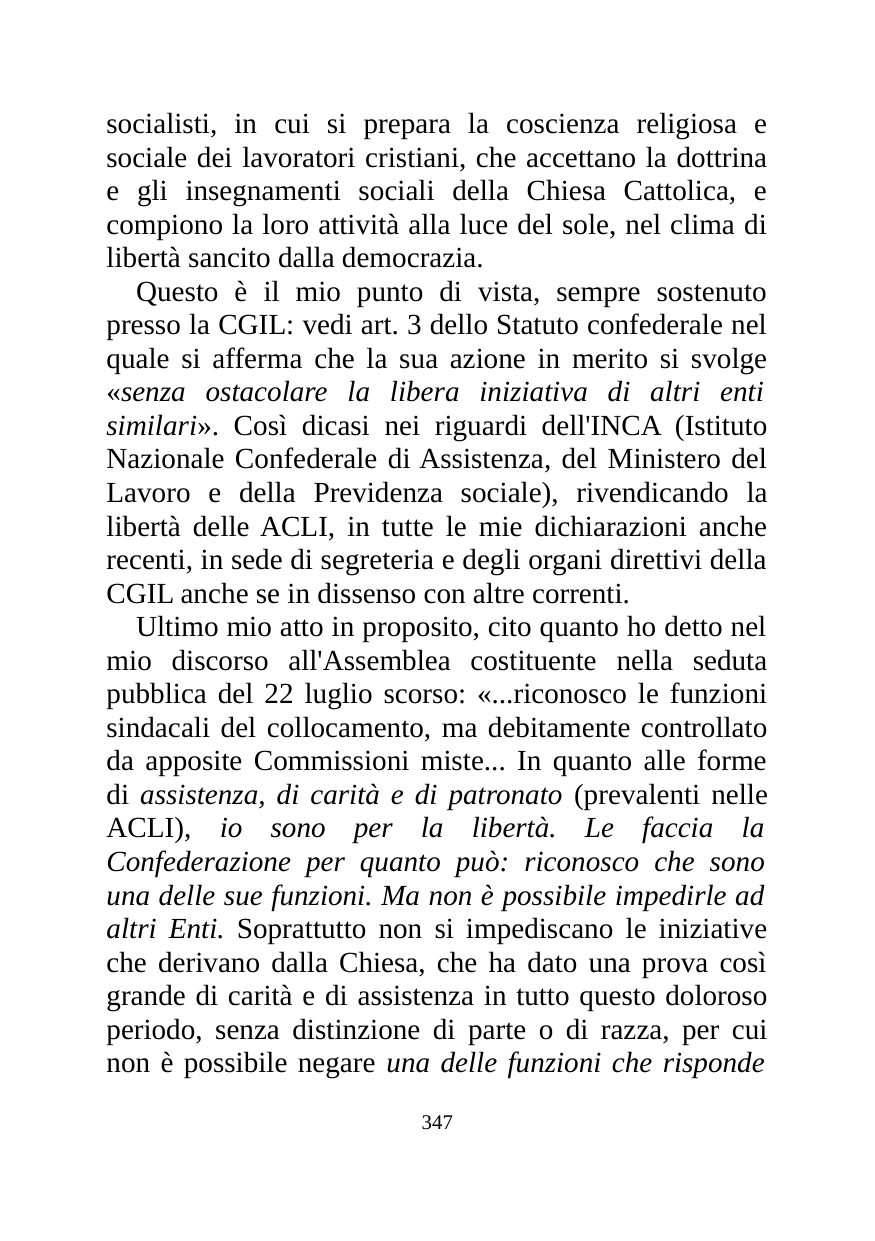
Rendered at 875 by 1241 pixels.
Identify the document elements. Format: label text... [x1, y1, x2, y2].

text Questo è il mio punto di vista, sempre sostenuto presso la CGIL: vedi art. 3 dello Statuto confederale nel quale si afferma che la sua azione in merito si svolge «senza ostacolare la libera iniziativa di altri enti similari». Così dicasi nei riguardi dell'INCA (Istituto Nazionale Confederale di Assistenza, del Ministero del Lavoro e della Previdenza sociale), rivendicando la libertà delle ACLI, in tutte le mie dichiarazioni anche recenti, in sede di segreteria e degli organi direttivi della CGIL anche se in dissenso con altre correnti. [106, 274, 768, 609]
text socialisti, in cui si prepara la coscienza religiosa e sociale dei lavoratori cristiani, che accettano la dottrina e gli insegnamenti sociali della Chiesa Cattolica, e compiono la loro attività alla luce del sole, nel clima di libertà sancito dalla democrazia. [106, 106, 768, 274]
text Ultimo mio atto in proposito, cito quanto ho detto nel mio discorso all'Assemblea costituente nella seduta pubblica del 22 luglio scorso: «...riconosco le funzioni sindacali del collocamento, ma debitamente controllato da apposite Commissioni miste... In quanto alle forme di assistenza, di carità e di patronato (prevalenti nelle ACLI), io sono per la libertà. Le faccia la Confederazione per quanto può: riconosco che sono una delle sue funzioni. Ma non è possibile impedirle ad altri Enti. Soprattutto non si impediscano le iniziative che derivano dalla Chiesa, che ha dato una prova così grande di carità e di assistenza in tutto questo doloroso periodo, senza distinzione di parte o di razza, per cui non è possibile negare una delle funzioni che risponde [106, 609, 768, 1079]
